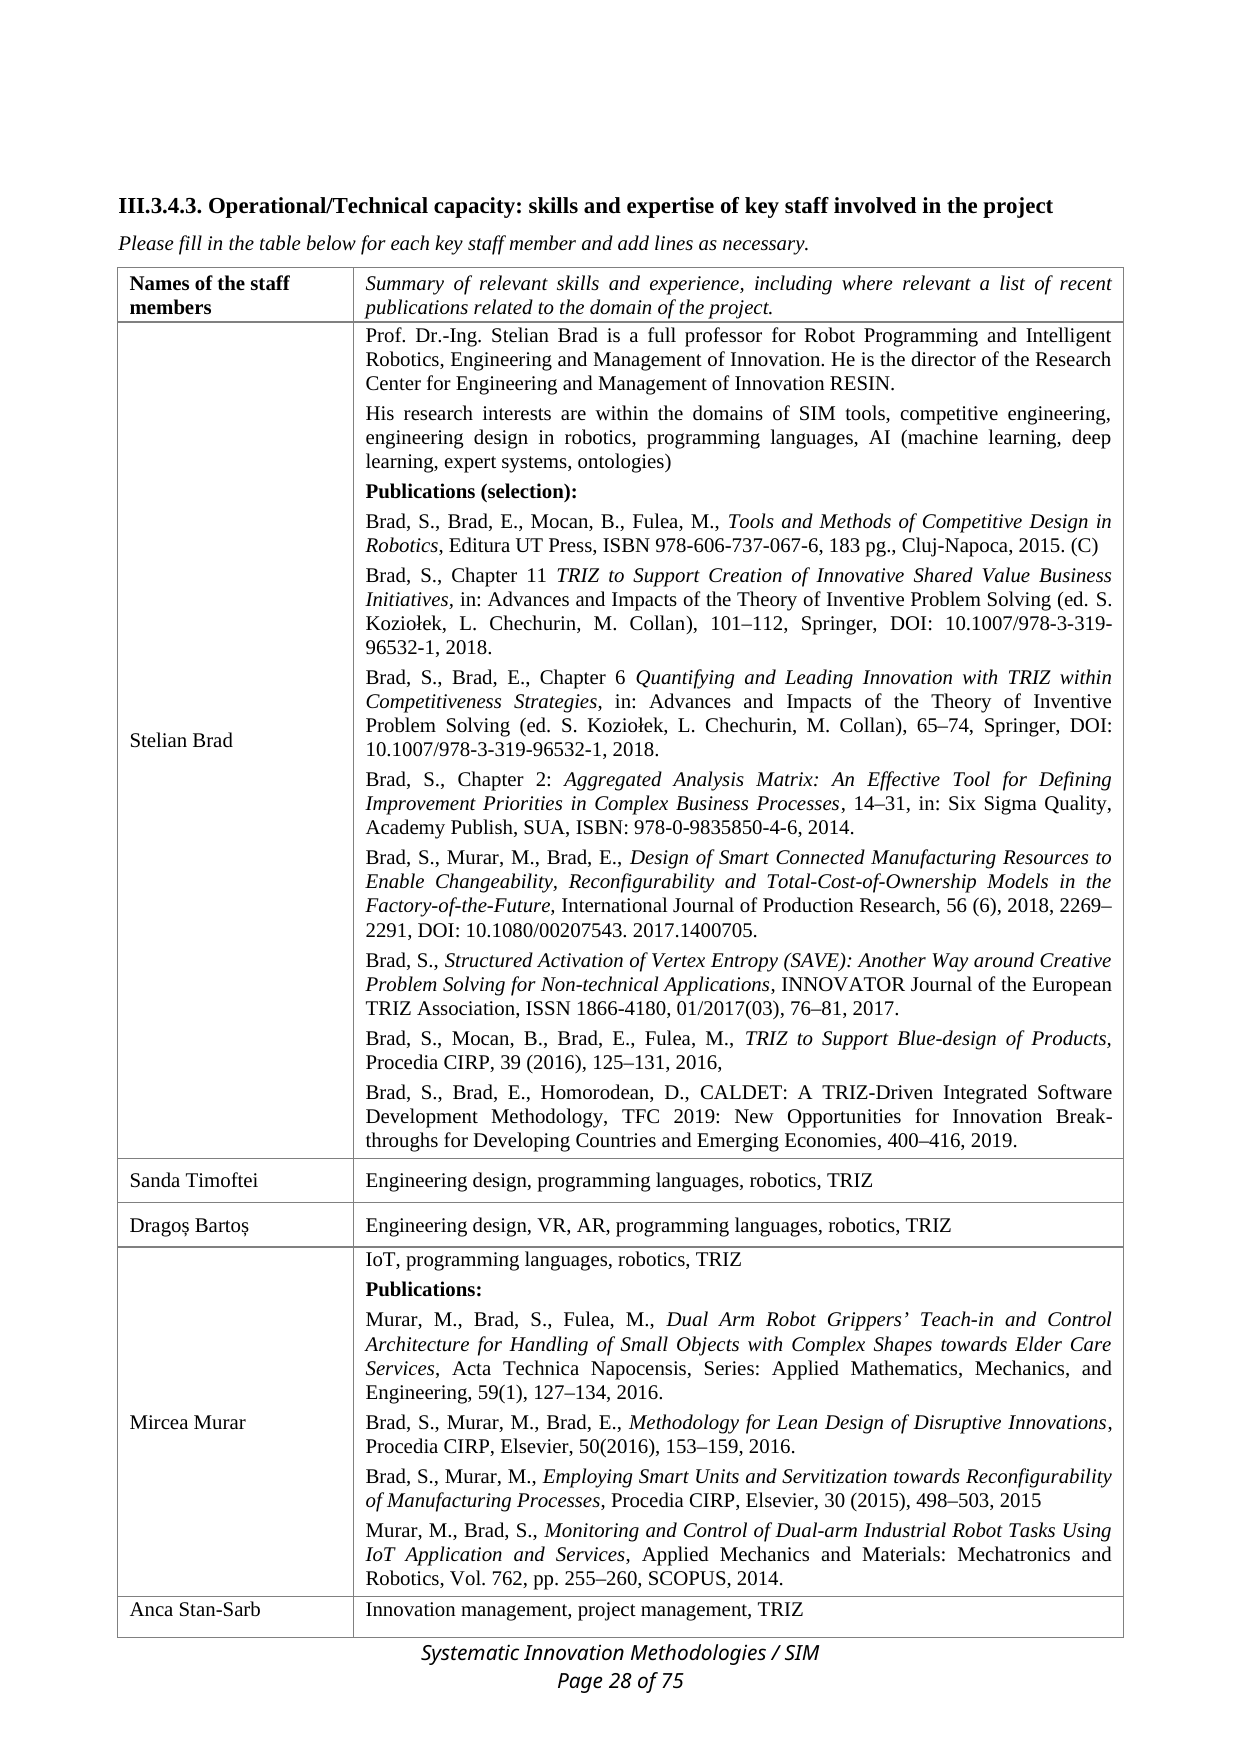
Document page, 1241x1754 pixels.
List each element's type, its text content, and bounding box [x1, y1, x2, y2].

text III.3.4.3. Operational/Technical capacity: skills and expertise of key staff involved in the project [118, 192, 1122, 218]
table_cell Sanda Timoftei [118, 1159, 353, 1202]
table_cell IoT, programming languages, robotics, TRIZ Publications: Murar, M., Brad, S., Fulea, M., Dual Arm Robot Grippers’ Teach-in and Control Architecture for Handling of Small Objects with Complex Shapes towards Elder Care Services, Acta Technica Napocensis, Series: Applied Mathematics, Mechanics, and Engineering, 59(1), 127–134, 2016. Brad, S., Murar, M., Brad, E., Methodology for Lean Design of Disruptive Innovations, Procedia CIRP, Elsevier, 50(2016), 153–159, 2016. Brad, S., Murar, M., Employing Smart Units and Servitization towards Reconfigurability of Manufacturing Processes, Procedia CIRP, Elsevier, 30 (2015), 498–503, 2015 Murar, M., Brad, S., Monitoring and Control of Dual-arm Industrial Robot Tasks Using IoT Application and Services, Applied Mechanics and Materials: Mechatronics and Robotics, Vol. 762, pp. 255–260, SCOPUS, 2014. [354, 1248, 1123, 1596]
text Please fill in the table below for each key staff member and add lines as necessary. [118, 231, 1122, 255]
table_cell Anca Stan-Sarb [118, 1597, 353, 1637]
table_cell Stelian Brad [118, 323, 353, 1158]
table_cell Prof. Dr.-Ing. Stelian Brad is a full professor for Robot Programming and Intelligent Robotics, Engineering and Management of Innovation. He is the director of the Research Center for Engineering and Management of Innovation RESIN. His research interests are within the domains of SIM tools, competitive engineering, engineering design in robotics, programming languages, AI (machine learning, deep learning, expert systems, ontologies) Publications (selection): Brad, S., Brad, E., Mocan, B., Fulea, M., Tools and Methods of Competitive Design in Robotics, Editura UT Press, ISBN 978-606-737-067-6, 183 pg., Cluj-Napoca, 2015. (C) Brad, S., Chapter 11 TRIZ to Support Creation of Innovative Shared Value Business Initiatives, in: Advances and Impacts of the Theory of Inventive Problem Solving (ed. S. Koziołek, L. Chechurin, M. Collan), 101–112, Springer, DOI: 10.1007/978-3-319-96532-1, 2018. Brad, S., Brad, E., Chapter 6 Quantifying and Leading Innovation with TRIZ within Competitiveness Strategies, in: Advances and Impacts of the Theory of Inventive Problem Solving (ed. S. Koziołek, L. Chechurin, M. Collan), 65–74, Springer, DOI: 10.1007/978-3-319-96532-1, 2018. Brad, S., Chapter 2: Aggregated Analysis Matrix: An Effective Tool for Defining Improvement Priorities in Complex Business Processes, 14–31, in: Six Sigma Quality, Academy Publish, SUA, ISBN: 978-0-9835850-4-6, 2014. Brad, S., Murar, M., Brad, E., Design of Smart Connected Manufacturing Resources to Enable Changeability, Reconfigurability and Total-Cost-of-Ownership Models in the Factory-of-the-Future, International Journal of Production Research, 56 (6), 2018, 2269–2291, DOI: 10.1080/00207543. 2017.1400705. Brad, S., Structured Activation of Vertex Entropy (SAVE): Another Way around Creative Problem Solving for Non-technical Applications, INNOVATOR Journal of the European TRIZ Association, ISSN 1866-4180, 01/2017(03), 76–81, 2017. Brad, S., Mocan, B., Brad, E., Fulea, M., TRIZ to Support Blue-design of Products, Procedia CIRP, 39 (2016), 125–131, 2016, Brad, S., Brad, E., Homorodean, D., CALDET: A TRIZ-Driven Integrated Software Development Methodology, TFC 2019: New Opportunities for Innovation Break­throughs for Developing Countries and Emerging Economies, 400–416, 2019. [354, 323, 1123, 1158]
table_cell Engineering design, VR, AR, programming languages, robotics, TRIZ [354, 1203, 1123, 1246]
table_header Summary of relevant skills and experience, including where relevant a list of recent publications related to the domain of the project. [354, 268, 1123, 321]
table_cell Mircea Murar [118, 1248, 353, 1596]
table_cell Innovation management, project management, TRIZ [354, 1597, 1123, 1637]
table_cell Dragoș Bartoș [118, 1203, 353, 1246]
table_cell Engineering design, programming languages, robotics, TRIZ [354, 1159, 1123, 1202]
table_header Names of the staff members [118, 268, 353, 321]
